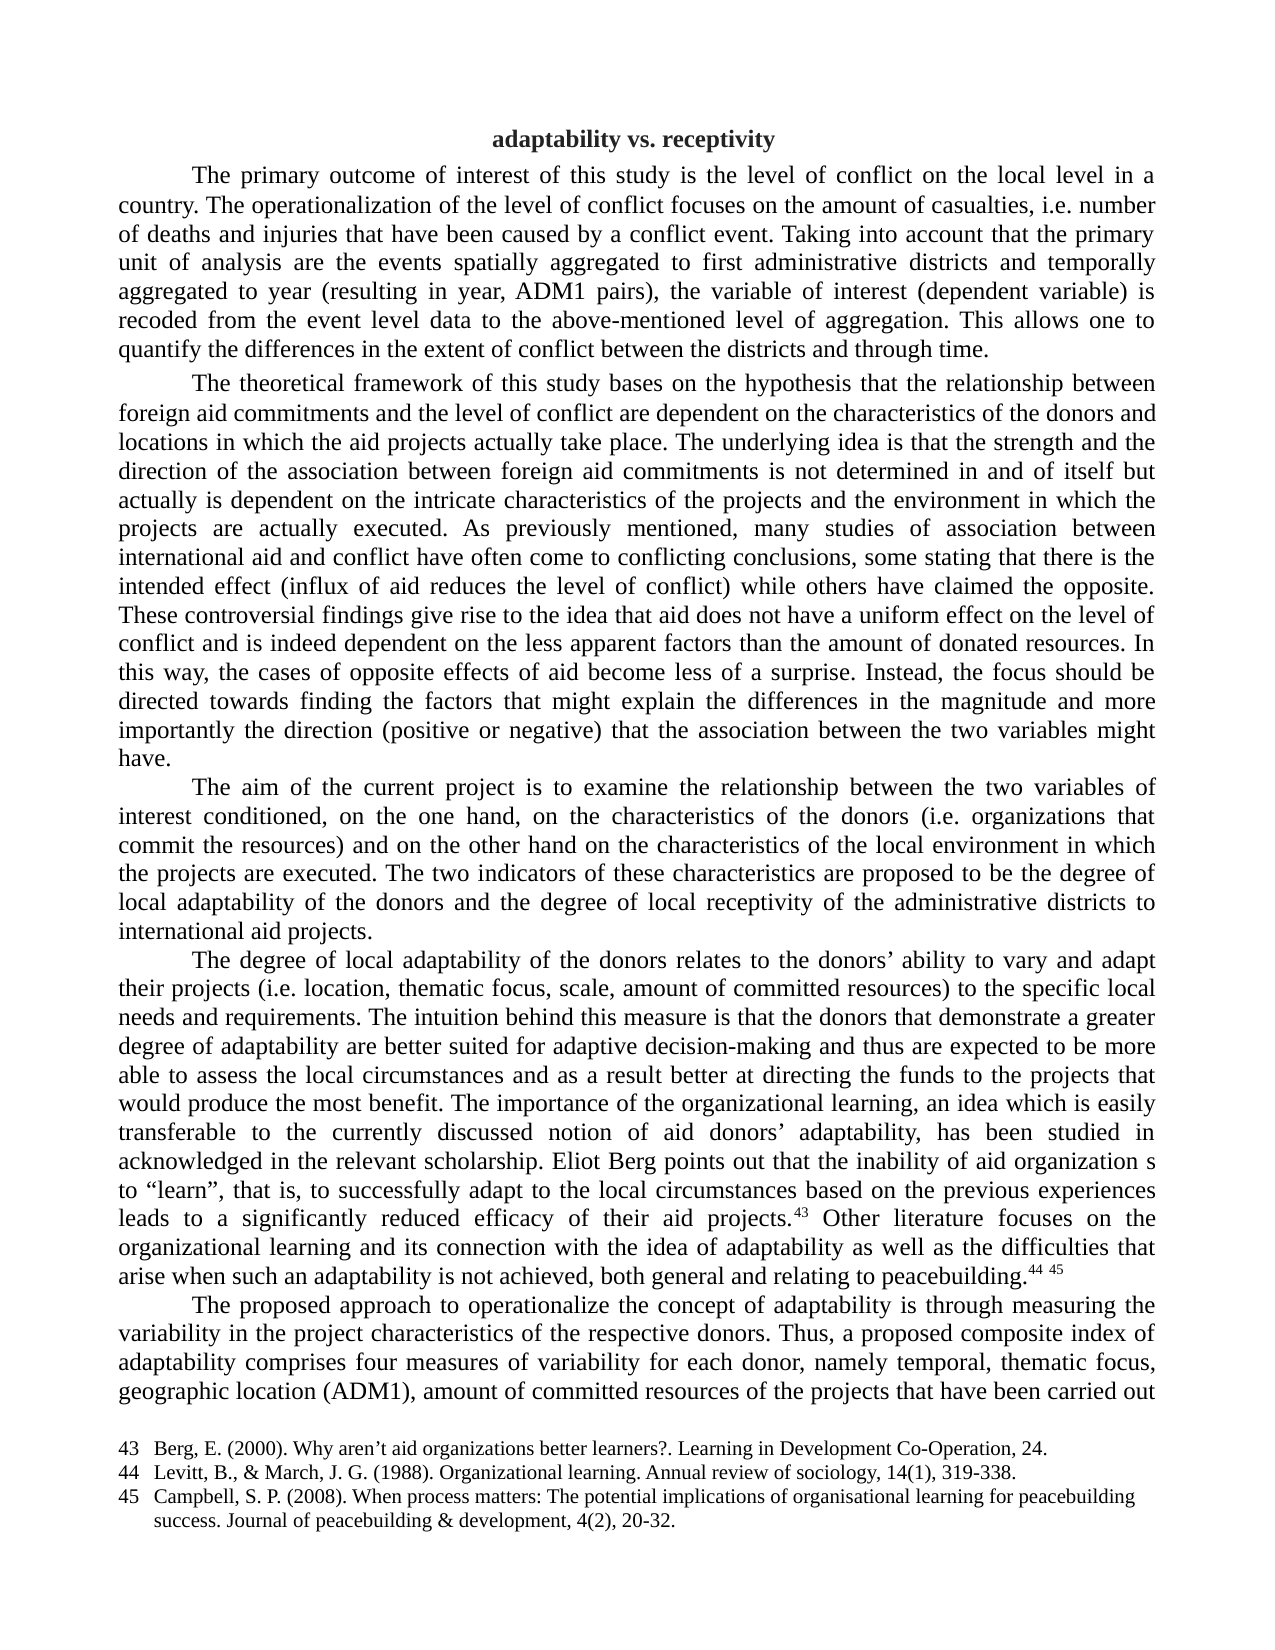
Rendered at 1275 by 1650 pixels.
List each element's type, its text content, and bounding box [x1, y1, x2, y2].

text Levitt, B., & March, J. G. (1988). Organizational learning. Annual review of sociology, 14(1), 319-338. [118, 1460, 1157, 1484]
text adaptability vs. receptivity [118, 118, 1157, 154]
text The theoretical framework of this study bases on the hypothesis that the relationship between foreign aid commitments and the level of conflict are dependent on the characteristics of the donors and locations in which the aid projects actually take place. The underlying idea is that the strength and the direction of the association between foreign aid commitments is not determined in and of itself but actually is dependent on the intricate characteristics of the projects and the environment in which the projects are actually executed. As previously mentioned, many studies of association between international aid and conflict have often come to conflicting conclusions, some stating that there is the intended effect (influx of aid reduces the level of conflict) while others have claimed the opposite. These controversial findings give rise to the idea that aid does not have a uniform effect on the level of conflict and is indeed dependent on the less apparent factors than the amount of donated resources. In this way, the cases of opposite effects of aid become less of a surprise. Instead, the focus should be directed towards finding the factors that might explain the differences in the magnitude and more importantly the direction (positive or negative) that the association between the two variables might have. [118, 362, 1157, 772]
text The primary outcome of interest of this study is the level of conflict on the local level in a country. The operationalization of the level of conflict focuses on the amount of casualties, i.e. number of deaths and injuries that have been caused by a conflict event. Taking into account that the primary unit of analysis are the events spatially aggregated to first administrative districts and temporally aggregated to year (resulting in year, ADM1 pairs), the variable of interest (dependent variable) is recoded from the event level data to the above-mentioned level of aggregation. This allows one to quantify the differences in the extent of conflict between the districts and through time. [118, 154, 1157, 362]
text The aim of the current project is to examine the relationship between the two variables of interest conditioned, on the one hand, on the characteristics of the donors (i.e. organizations that commit the resources) and on the other hand on the characteristics of the local environment in which the projects are executed. The two indicators of these characteristics are proposed to be the degree of local adaptability of the donors and the degree of local receptivity of the administrative districts to international aid projects. [118, 772, 1157, 945]
text Berg, E. (2000). Why aren’t aid organizations better learners?. Learning in Development Co-Operation, 24. [118, 1436, 1157, 1460]
text The degree of local adaptability of the donors relates to the donors’ ability to vary and adapt their projects (i.e. location, thematic focus, scale, amount of committed resources) to the specific local needs and requirements. The intuition behind this measure is that the donors that demonstrate a greater degree of adaptability are better suited for adaptive decision-making and thus are expected to be more able to assess the local circumstances and as a result better at directing the funds to the projects that would produce the most benefit. The importance of the organizational learning, an idea which is easily transferable to the currently discussed notion of aid donors’ adaptability, has been studied in acknowledged in the relevant scholarship. Eliot Berg points out that the inability of aid organization s to “learn”, that is, to successfully adapt to the local circumstances based on the previous experiences leads to a significantly reduced efficacy of their aid projects. Other literature focuses on the organizational learning and its connection with the idea of adaptability as well as the difficulties that arise when such an adaptability is not achieved, both general and relating to peacebuilding. [118, 945, 1157, 1290]
text Campbell, S. P. (2008). When process matters: The potential implications of organisational learning for peacebuilding success. Journal of peacebuilding & development, 4(2), 20-32. [118, 1484, 1157, 1532]
text The proposed approach to operationalize the concept of adaptability is through measuring the variability in the project characteristics of the respective donors. Thus, a proposed composite index of adaptability comprises four measures of variability for each donor, namely temporal, thematic focus, geographic location (ADM1), amount of committed resources of the projects that have been carried out [118, 1290, 1157, 1405]
